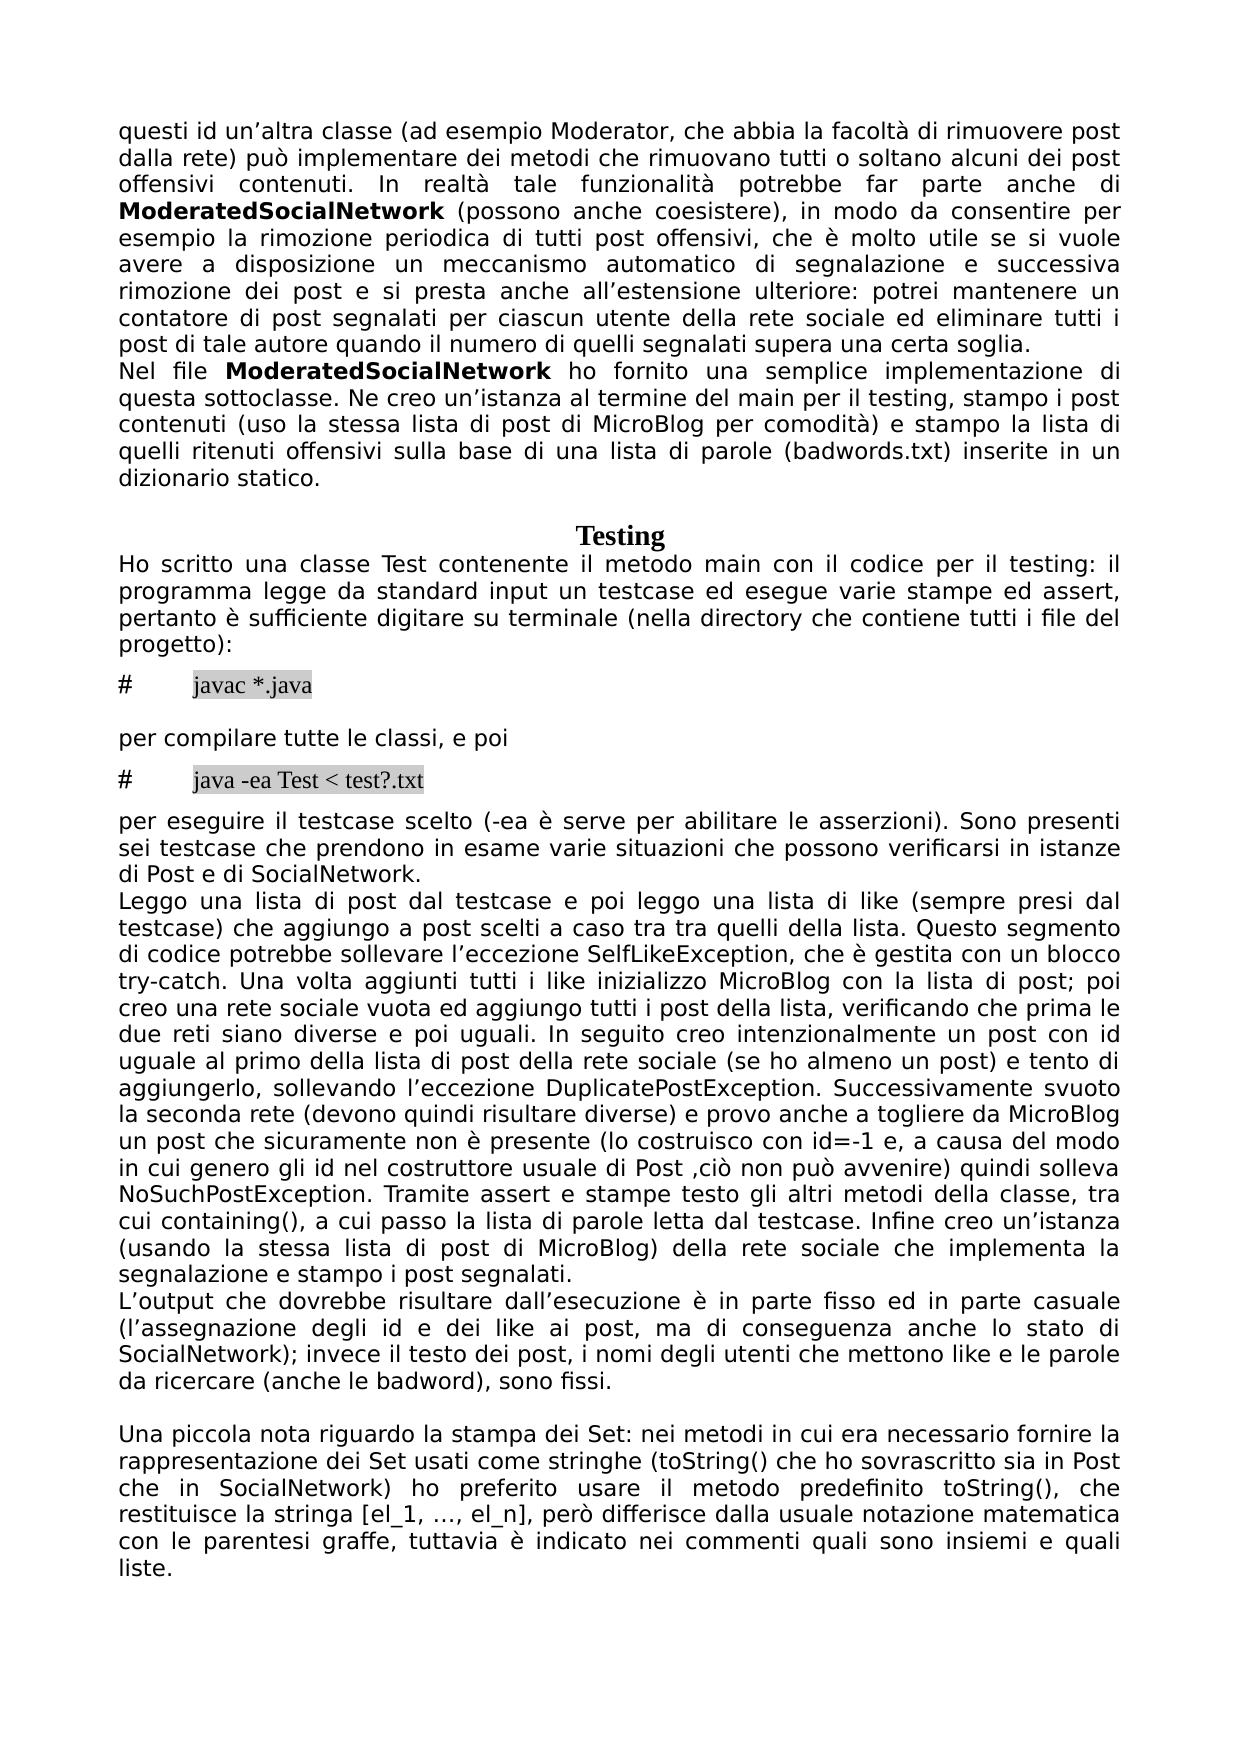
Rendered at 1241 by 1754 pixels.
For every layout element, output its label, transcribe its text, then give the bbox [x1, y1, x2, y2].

list java -ea Test < test?.txt [118, 765, 1122, 794]
text Leggo una lista di post dal testcase e poi leggo una lista di like (sempre presi dal testcase) che aggiungo a post scelti a caso tra tra quelli della lista. Questo segmento di codice potrebbe sollevare l’eccezione SelfLikeException, che è gestita con un blocco try-catch. Una volta aggiunti tutti i like inizializzo MicroBlog con la lista di post; poi creo una rete sociale vuota ed aggiungo tutti i post della lista, verificando che prima le due reti siano diverse e poi uguali. In seguito creo intenzionalmente un post con id uguale al primo della lista di post della rete sociale (se ho almeno un post) e tento di aggiungerlo, sollevando l’eccezione DuplicatePostException. Successivamente svuoto la seconda rete (devono quindi risultare diverse) e provo anche a togliere da MicroBlog un post che sicuramente non è presente (lo costruisco con id=-1 e, a causa del modo in cui genero gli id nel costruttore usuale di Post ,ciò non può avvenire) quindi solleva NoSuchPostException. Tramite assert e stampe testo gli altri metodi della classe, tra cui containing(), a cui passo la lista di parole letta dal testcase. Infine creo un’istanza (usando la stessa lista di post di MicroBlog) della rete sociale che implementa la segnalazione e stampo i post segnalati. [118, 888, 1122, 1288]
text Una piccola nota riguardo la stampa dei Set: nei metodi in cui era necessario fornire la rappresentazione dei Set usati come stringhe (toString() che ho sovrascritto sia in Post che in SocialNetwork) ho preferito usare il metodo predefinito toString(), che restituisce la stringa [el_1, …, el_n], però differisce dalla usuale notazione matematica con le parentesi graffe, tuttavia è indicato nei commenti quali sono insiemi e quali liste. [118, 1422, 1122, 1582]
text Ho scritto una classe Test contenente il metodo main con il codice per il testing: il programma legge da standard input un testcase ed esegue varie stampe ed assert, pertanto è sufficiente digitare su terminale (nella directory che contiene tutti i file del progetto): [118, 552, 1122, 658]
text questi id un’altra classe (ad esempio Moderator, che abbia la facoltà di rimuovere post dalla rete) può implementare dei metodi che rimuovano tutti o soltano alcuni dei post offensivi contenuti. In realtà tale funzionalità potrebbe far parte anche di ModeratedSocialNetwork (possono anche coesistere), in modo da consentire per esempio la rimozione periodica di tutti post offensivi, che è molto utile se si vuole avere a disposizione un meccanismo automatico di segnalazione e successiva rimozione dei post e si presta anche all’estensione ulteriore: potrei mantenere un contatore di post segnalati per ciascun utente della rete sociale ed eliminare tutti i post di tale autore quando il numero di quelli segnalati supera una certa soglia. [118, 118, 1122, 358]
text Testing [118, 518, 1122, 552]
text per compilare tutte le classi, e poi [118, 725, 1122, 752]
text L’output che dovrebbe risultare dall’esecuzione è in parte fisso ed in parte casuale (l’assegnazione degli id e dei like ai post, ma di conseguenza anche lo stato di SocialNetwork); invece il testo dei post, i nomi degli utenti che mettono like e le parole da ricercare (anche le badword), sono fissi. [118, 1288, 1122, 1395]
list javac *.java [118, 670, 1122, 699]
text per eseguire il testcase scelto (-ea è serve per abilitare le asserzioni). Sono presenti sei testcase che prendono in esame varie situazioni che possono verificarsi in istanze di Post e di SocialNetwork. [118, 808, 1122, 888]
text Nel file ModeratedSocialNetwork ho fornito una semplice implementazione di questa sottoclasse. Ne creo un’istanza al termine del main per il testing, stampo i post contenuti (uso la stessa lista di post di MicroBlog per comodità) e stampo la lista di quelli ritenuti offensivi sulla base di una lista di parole (badwords.txt) inserite in un dizionario statico. [118, 358, 1122, 491]
